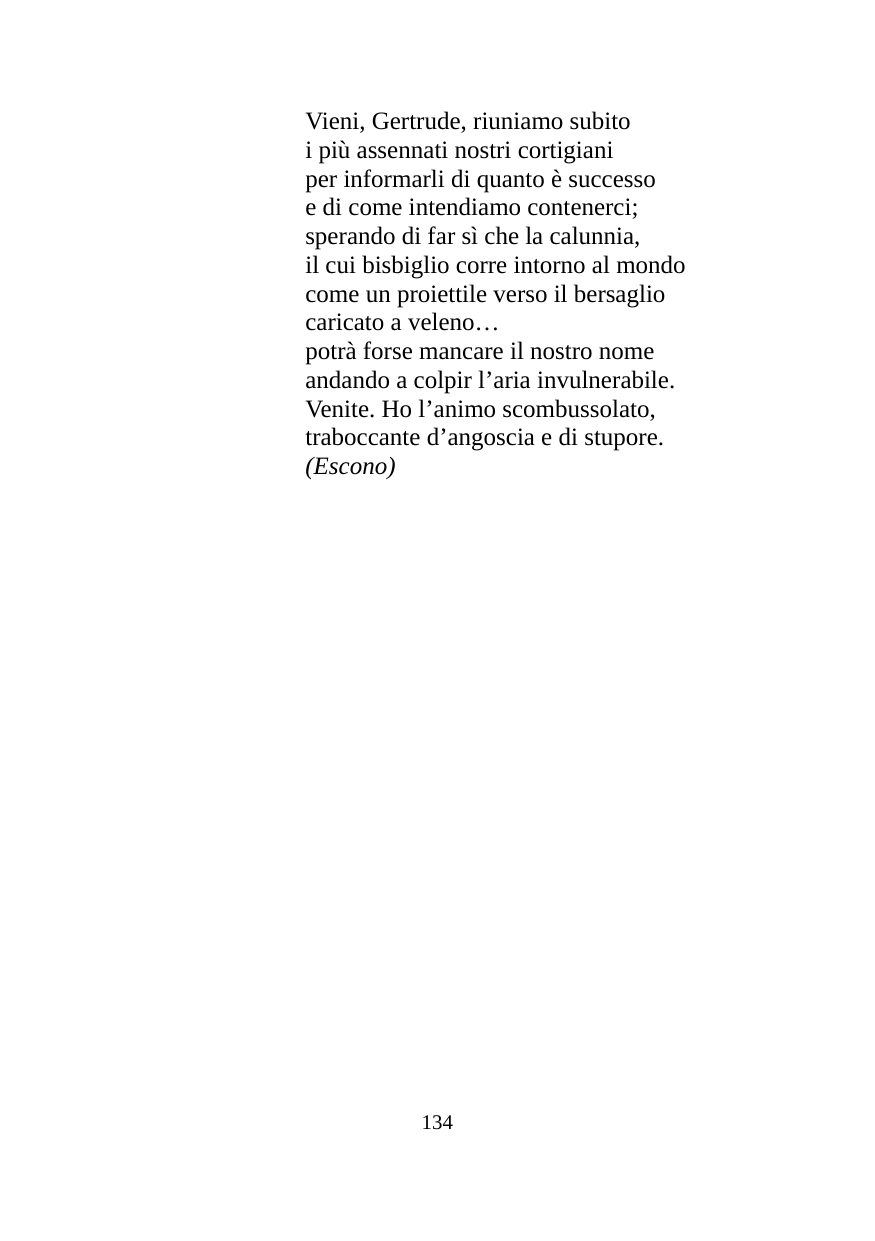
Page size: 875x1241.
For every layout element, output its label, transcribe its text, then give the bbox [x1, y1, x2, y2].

table_cell Vieni, Gertrude, riuniamo subito i più assennati nostri cortigiani per informarli di quanto è successo e di come intendiamo contenerci; sperando di far sì che la calunnia, il cui bisbiglio corre intorno al mondo come un proiettile verso il bersaglio caricato a veleno… potrà forse mancare il nostro nome andando a colpir l’aria invulnerabile. Venite. Ho l’animo scombussolato, traboccante d’angoscia e di stupore. (Escono) [298, 106, 768, 480]
table_cell [106, 106, 298, 480]
